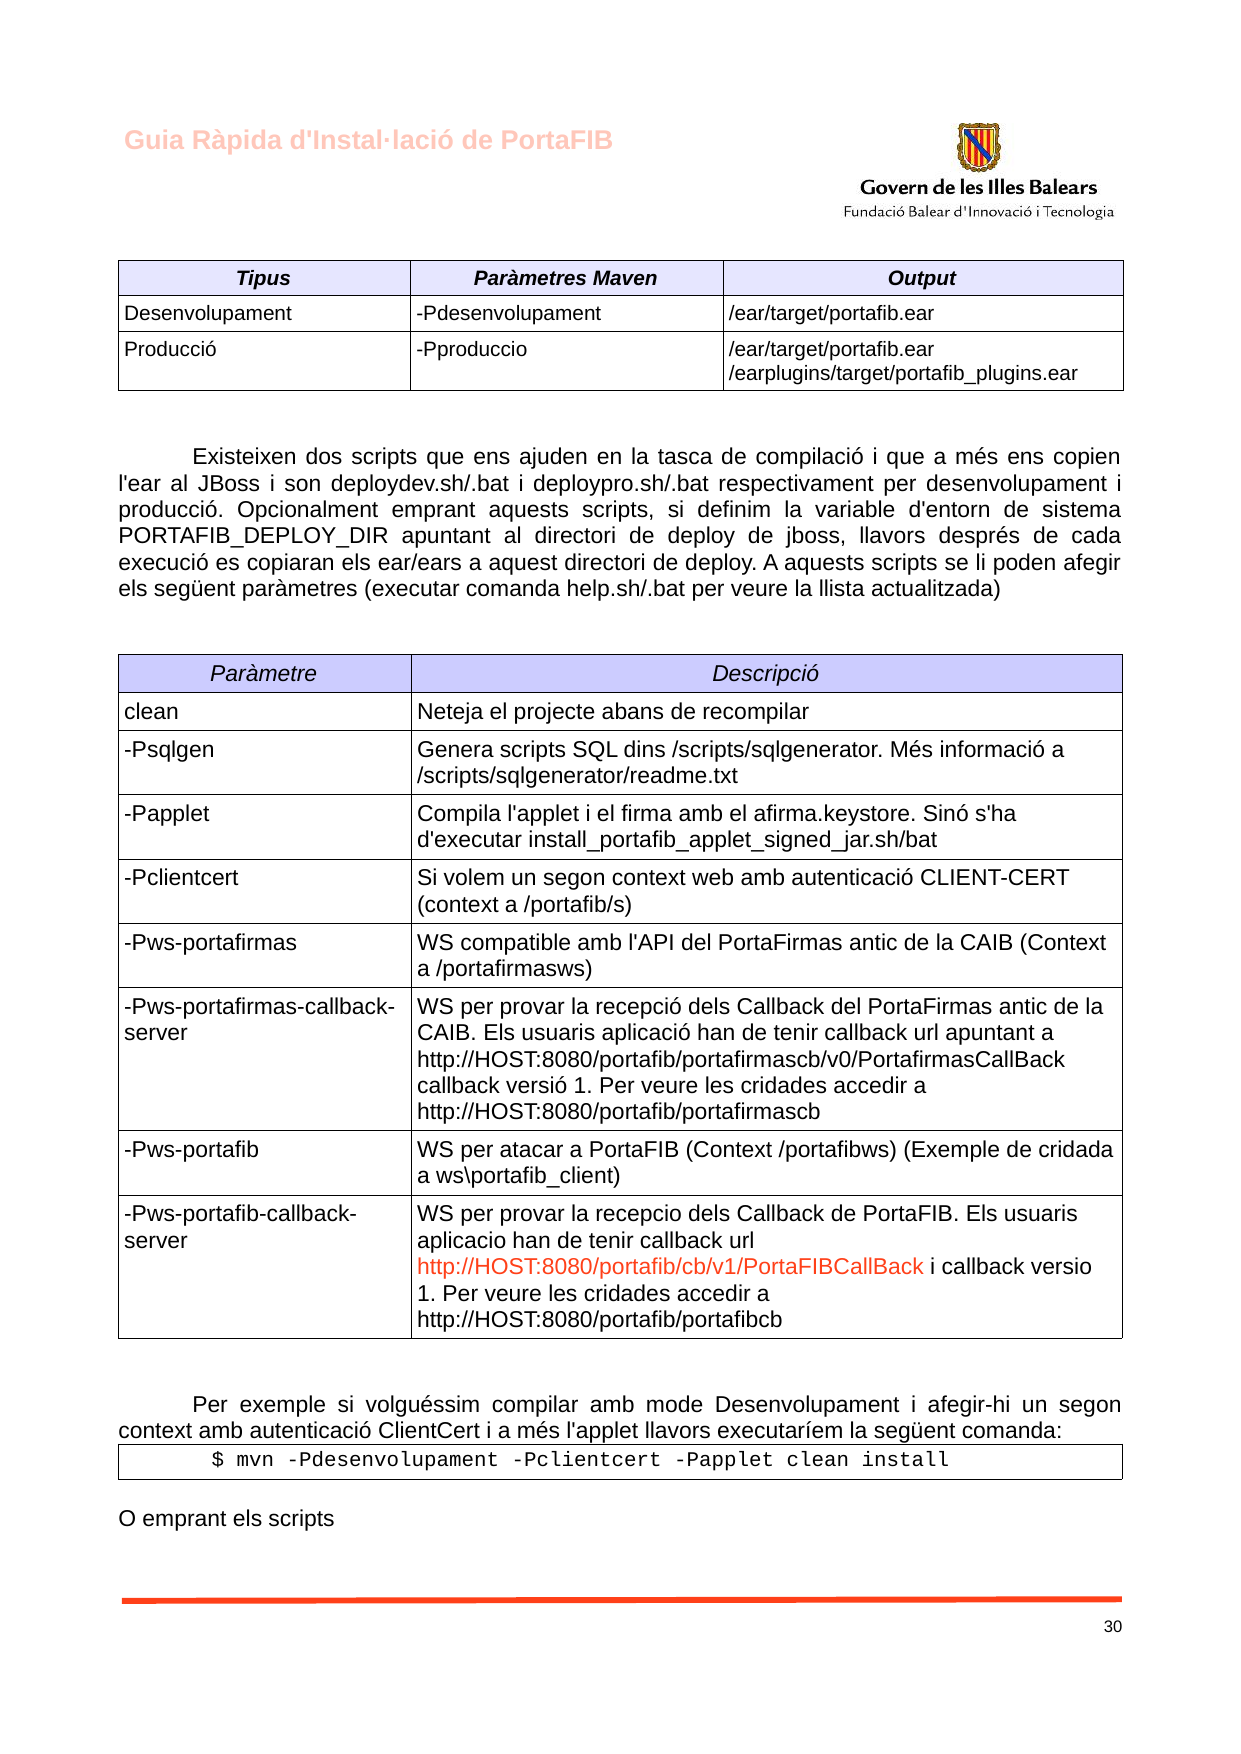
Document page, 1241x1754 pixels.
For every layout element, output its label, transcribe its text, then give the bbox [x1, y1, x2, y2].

table_cell /ear/target/portafib.ear [724, 296, 1123, 331]
table_cell WS per provar la recepcio dels Callback de PortaFIB. Els usuaris aplicacio han de tenir callback url http://HOST:8080/portafib/cb/v1/PortaFIBCallBack i callback versio 1. Per veure les cridades accedir a http://HOST:8080/portafib/portafibcb [412, 1196, 1122, 1338]
table_cell -Pws-portafirmas [119, 924, 411, 987]
table_header Descripció [412, 655, 1122, 692]
table_header Tipus [119, 261, 410, 295]
table_cell -Psqlgen [119, 731, 411, 794]
table_cell -Pws-portafib-callback-server [119, 1196, 411, 1338]
table_cell clean [119, 693, 411, 730]
table_cell /ear/target/portafib.ear /earplugins/target/portafib_plugins.ear [724, 332, 1123, 390]
text Existeixen dos scripts que ens ajuden en la tasca de compilació i que a més ens copien l'ear al JBoss i son deploydev.sh/.bat i deploypro.sh/.bat respectivament per desenvolupament i producció. Opcionalment emprant aquests scripts, si definim la variable d'entorn de sistema PORTAFIB_DEPLOY_DIR apuntant al directori de deploy de jboss, llavors després de cada execució es copiaran els ear/ears a aquest directori de deploy. A aquests scripts se li poden afegir els següent paràmetres (executar comanda help.sh/.bat per veure la llista actualitzada) [118, 443, 1122, 601]
table_header Paràmetre [119, 655, 411, 692]
table_header $ mvn -Pdesenvolupament -Pclientcert -Papplet clean install [119, 1445, 1122, 1479]
text Per exemple si volguéssim compilar amb mode Desenvolupament i afegir-hi un segon context amb autenticació ClientCert i a més l'applet llavors executaríem la següent comanda: [118, 1391, 1122, 1443]
table_cell Si volem un segon context web amb autenticació CLIENT-CERT (context a /portafib/s) [412, 860, 1122, 923]
table_cell -Papplet [119, 795, 411, 858]
table_cell -Pproduccio [411, 332, 723, 390]
table_header Output [724, 261, 1123, 295]
table_cell WS per provar la recepció dels Callback del PortaFirmas antic de la CAIB. Els usuaris aplicació han de tenir callback url apuntant a http://HOST:8080/portafib/portafirmascb/v0/PortafirmasCallBack callback versió 1. Per veure les cridades accedir a http://HOST:8080/portafib/portafirmascb [412, 988, 1122, 1130]
table_cell Producció [119, 332, 410, 390]
table_cell Compila l'applet i el firma amb el afirma.keystore. Sinó s'ha d'executar install_portafib_applet_signed_jar.sh/bat [412, 795, 1122, 858]
table_cell Neteja el projecte abans de recompilar [412, 693, 1122, 730]
table_cell Genera scripts SQL dins /scripts/sqlgenerator. Més informació a /scripts/sqlgenerator/readme.txt [412, 731, 1122, 794]
table_header Paràmetres Maven [411, 261, 723, 295]
table_cell -Pws-portafib [119, 1131, 411, 1194]
table_cell WS compatible amb l'API del PortaFirmas antic de la CAIB (Context a /portafirmasws) [412, 924, 1122, 987]
table_cell Desenvolupament [119, 296, 410, 331]
table_cell WS per atacar a PortaFIB (Context /portafibws) (Exemple de cridada a ws\portafib_client) [412, 1131, 1122, 1194]
table_cell -Pdesenvolupament [411, 296, 723, 331]
text O emprant els scripts [118, 1505, 1122, 1531]
picture [840, 123, 1117, 220]
table_cell -Pws-portafirmas-callback-server [119, 988, 411, 1130]
table_cell -Pclientcert [119, 860, 411, 923]
